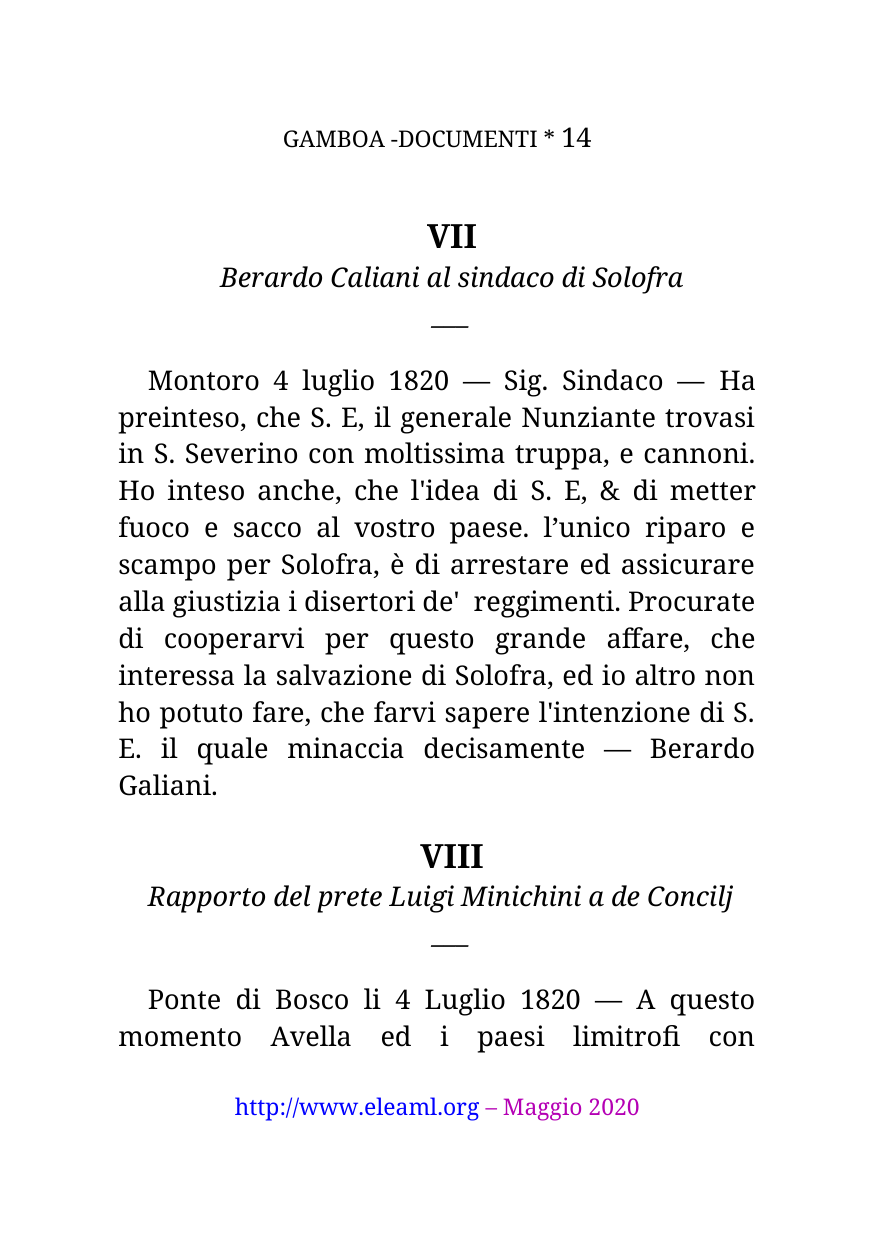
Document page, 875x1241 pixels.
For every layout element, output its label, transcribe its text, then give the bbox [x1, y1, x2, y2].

text Ponte di Bosco li 4 Luglio 1820 — A questo momento Avella ed i paesi limitrofi con [118, 980, 756, 1054]
text Montoro 4 luglio 1820 — Sig. Sindaco — Ha preinteso, che S. E, il generale Nunziante trovasi in S. Severino con moltissima truppa, e cannoni. Ho inteso anche, che l'idea di S. E, & di metter fuoco e sacco al vostro paese. l’unico riparo e scampo per Solofra, è di arrestare ed assicurare alla giustizia i disertori de' reggimenti. Procurate di cooperarvi per questo grande affare, che interessa la salvazione di Solofra, ed io altro non ho potuto fare, che farvi sapere l'intenzione di S. E. il quale minaccia decisamente — Berardo Galiani. [118, 361, 756, 804]
text Berardo Caliani al sindaco di Solofra [118, 259, 756, 296]
text Rapporto del prete Luigi Minichini a de Concilj [118, 878, 756, 915]
text VII [118, 213, 756, 259]
text VIII [118, 832, 756, 878]
text ___ [118, 915, 756, 952]
text ___ [118, 296, 756, 332]
